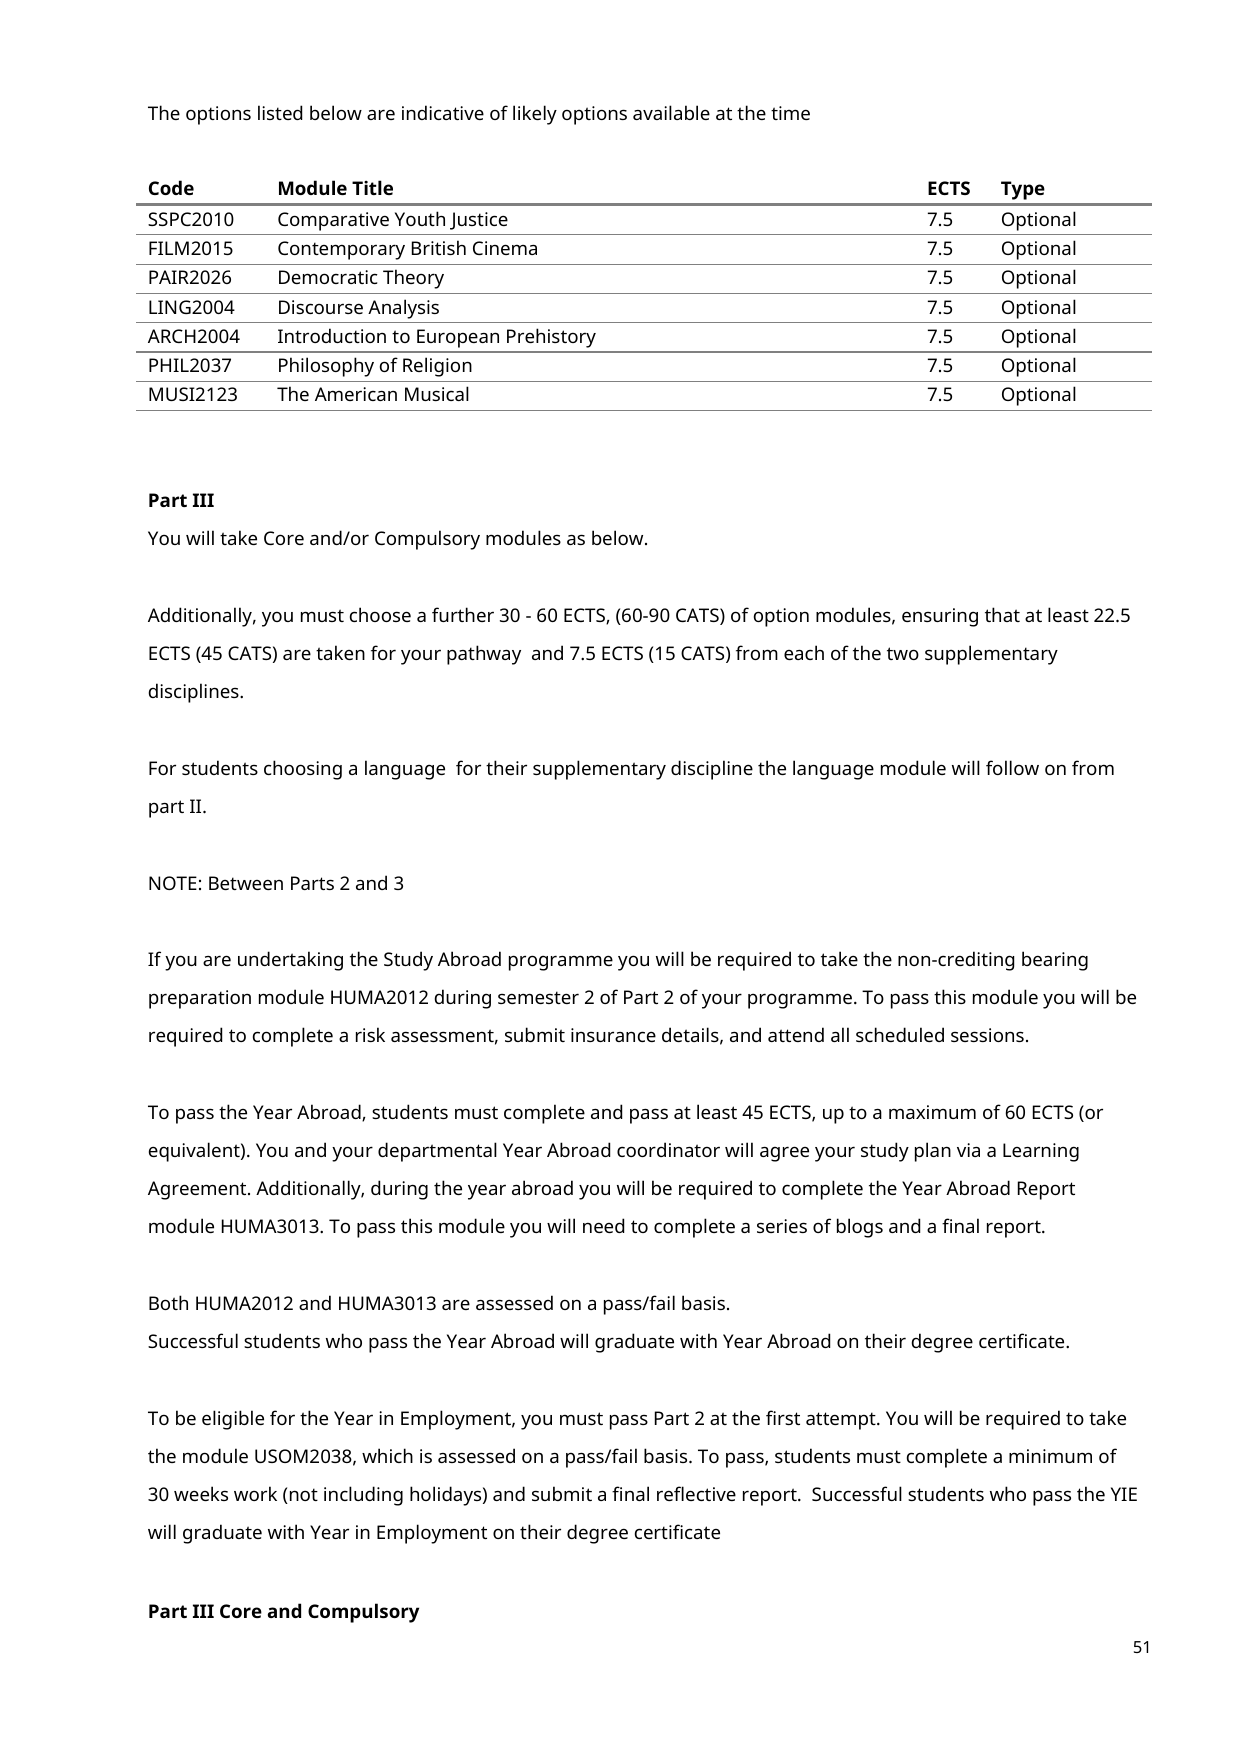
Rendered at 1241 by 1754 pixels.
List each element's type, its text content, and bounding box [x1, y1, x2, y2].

table_cell PHIL2037 [136, 353, 266, 381]
table_cell Optional [989, 382, 1152, 410]
table_cell Optional [989, 323, 1152, 351]
table_cell Optional [989, 206, 1152, 234]
table_cell ECTS [916, 175, 989, 203]
table_cell 7.5 [916, 265, 989, 293]
table_cell Module Title [266, 175, 916, 203]
table_cell LING2004 [136, 294, 266, 322]
table_cell 7.5 [916, 382, 989, 410]
table_cell SSPC2010 [136, 206, 266, 234]
table_cell 7.5 [916, 235, 989, 264]
table_cell 7.5 [916, 206, 989, 234]
table_cell PAIR2026 [136, 265, 266, 293]
table_cell FILM2015 [136, 235, 266, 264]
table_cell Type [989, 175, 1152, 203]
table_cell Part III You will take Core and/or Compulsory modules as below. Additionally, you must choose a further 30 - 60 ECTS, (60-90 CATS) of option modules, ensuring that at least 22.5 ECTS (45 CATS) are taken for your pathway and 7.5 ECTS (15 CATS) from each of the two supplementary disciplines. For students choosing a language for their supplementary discipline the language module will follow on from part II. NOTE: Between Parts 2 and 3 If you are undertaking the Study Abroad programme you will be required to take the non-crediting bearing preparation module HUMA2012 during semester 2 of Part 2 of your programme. To pass this module you will be required to complete a risk assessment, submit insurance details, and attend all scheduled sessions. To pass the Year Abroad, students must complete and pass at least 45 ECTS, up to a maximum of 60 ECTS (or equivalent). You and your departmental Year Abroad coordinator will agree your study plan via a Learning Agreement. Additionally, during the year abroad you will be required to complete the Year Abroad Report module HUMA3013. To pass this module you will need to complete a series of blogs and a final report. Both HUMA2012 and HUMA3013 are assessed on a pass/fail basis. Successful students who pass the Year Abroad will graduate with Year Abroad on their degree certificate. To be eligible for the Year in Employment, you must pass Part 2 at the first attempt. You will be required to take the module USOM2038, which is assessed on a pass/fail basis. To pass, students must complete a minimum of 30 weeks work (not including holidays) and submit a final reflective report. Successful students who pass the YIE will graduate with Year in Employment on their degree certificate [136, 411, 1152, 1598]
table_cell Optional [989, 353, 1152, 381]
table_cell Democratic Theory [266, 265, 916, 293]
table_cell Optional [989, 235, 1152, 264]
table_cell Optional [989, 294, 1152, 322]
table_cell Comparative Youth Justice [266, 206, 916, 234]
table_cell 7.5 [916, 323, 989, 351]
table_cell Discourse Analysis [266, 294, 916, 322]
table_cell The options listed below are indicative of likely options available at the time [136, 99, 1152, 175]
table_cell 7.5 [916, 294, 989, 322]
table_cell Part III Core and Compulsory [136, 1598, 1152, 1634]
table_cell MUSI2123 [136, 382, 266, 410]
table_cell ARCH2004 [136, 323, 266, 351]
table_cell Introduction to European Prehistory [266, 323, 916, 351]
table_cell Optional [989, 265, 1152, 293]
table_cell Code [136, 175, 266, 203]
table_cell 7.5 [916, 353, 989, 381]
table_cell The American Musical [266, 382, 916, 410]
table_cell Contemporary British Cinema [266, 235, 916, 264]
table_cell Philosophy of Religion [266, 353, 916, 381]
